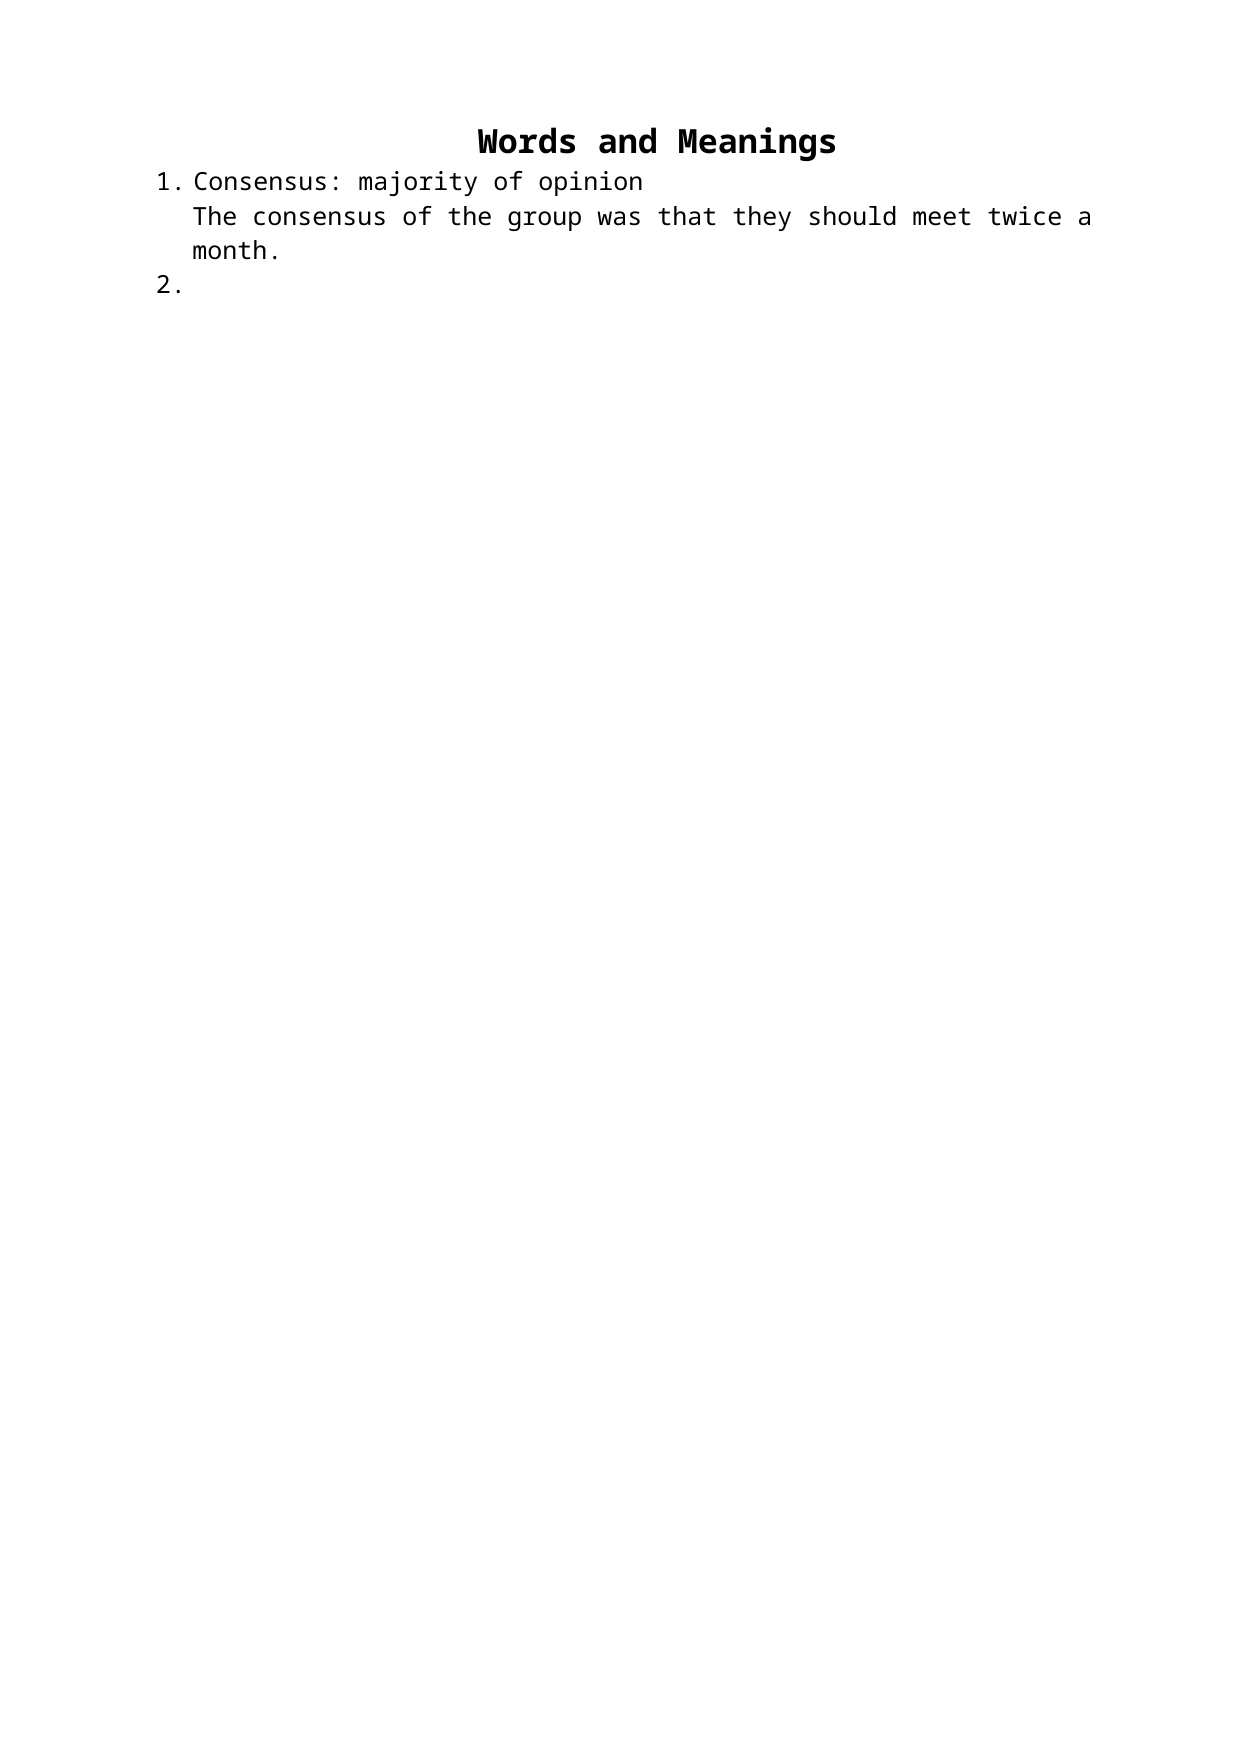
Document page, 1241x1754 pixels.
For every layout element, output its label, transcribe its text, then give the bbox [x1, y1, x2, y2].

list Words and Meanings [156, 118, 1122, 163]
list Consensus: majority of opinion [156, 163, 1122, 198]
text The consensus of the group was that they should meet twice a month. [118, 198, 1122, 267]
